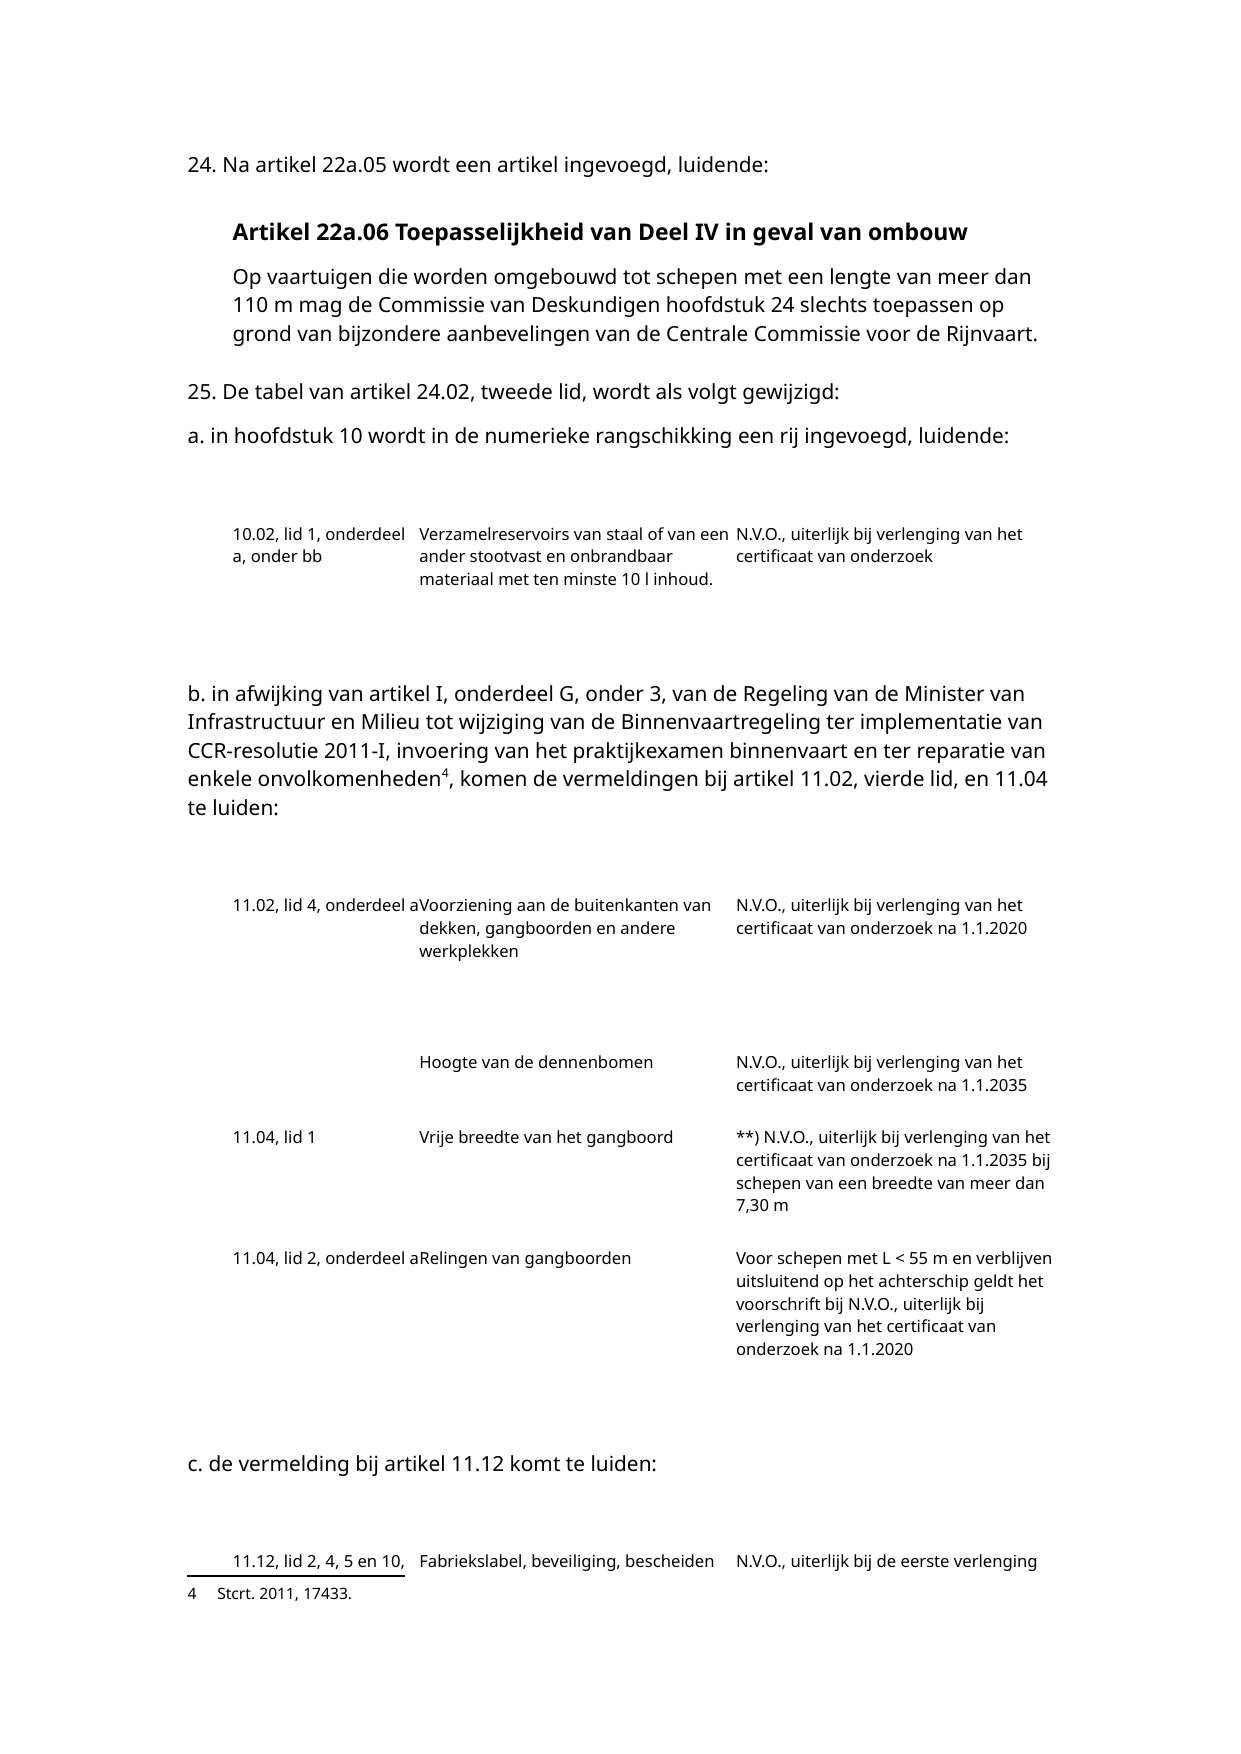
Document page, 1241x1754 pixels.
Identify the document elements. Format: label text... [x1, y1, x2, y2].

table_cell 11.04, lid 2, onderdeel a [233, 1247, 419, 1390]
table_header 11.02, lid 4, onderdeel a [233, 894, 419, 992]
text 24. Na artikel 22a.05 wordt een artikel ingevoegd, luidende: [187, 150, 1053, 178]
table_header Verzamelreservoirs van staal of van een ander stootvast en onbrandbaar materiaal met ten minste 10 l inhoud. [419, 522, 736, 620]
table_cell [233, 992, 419, 1051]
table_header N.V.O., uiterlijk bij verlenging van het certificaat van onderzoek na 1.1.2020 [736, 894, 1053, 992]
table_cell Relingen van gangboorden [419, 1247, 736, 1390]
table_header N.V.O., uiterlijk bij verlenging van het certificaat van onderzoek [736, 522, 1053, 620]
table_cell Voor schepen met L < 55 m en verblijven uitsluitend op het achterschip geldt het voorschrift bij N.V.O., uiterlijk bij verlenging van het certificaat van onderzoek na 1.1.2020 [736, 1247, 1053, 1390]
table_cell [736, 992, 1053, 1051]
text Op vaartuigen die worden omgebouwd tot schepen met een lengte van meer dan 110 m mag de Commissie van Deskundigen hoofdstuk 24 slechts toepassen op grond van bijzondere aanbevelingen van de Centrale Commissie voor de Rijnvaart. [232, 262, 1053, 347]
subtitle Artikel 22a.06 Toepasselijkheid van Deel IV in geval van ombouw [232, 216, 1053, 247]
table_cell Hoogte van de dennenbomen [419, 1051, 736, 1126]
table_cell [419, 992, 736, 1051]
table_cell N.V.O., uiterlijk bij verlenging van het certificaat van onderzoek na 1.1.2035 [736, 1051, 1053, 1126]
table_cell 11.04, lid 1 [233, 1126, 419, 1247]
text 25. De tabel van artikel 24.02, tweede lid, wordt als volgt gewijzigd: [187, 377, 1053, 406]
table_cell **) N.V.O., uiterlijk bij verlenging van het certificaat van onderzoek na 1.1.2035 bij schepen van een breedte van meer dan 7,30 m [736, 1126, 1053, 1247]
text c. de vermelding bij artikel 11.12 komt te luiden: [187, 1449, 1053, 1477]
text Stcrt. 2011, 17433. [187, 1575, 1053, 1604]
table_header Voorziening aan de buitenkanten van dekken, gangboorden en andere werkplekken [419, 894, 736, 992]
table_cell [233, 1051, 419, 1126]
text b. in afwijking van artikel I, onderdeel G, onder 3, van de Regeling van de Minister van Infrastructuur en Milieu tot wijziging van de Binnenvaartregeling ter implementatie van CCR-resolutie 2011-I, invoering van het praktijkexamen binnenvaart en ter reparatie van enkele onvolkomenheden, komen de vermeldingen bij artikel 11.02, vierde lid, en 11.04 te luiden: [187, 679, 1053, 821]
table_header 10.02, lid 1, onderdeel a, onder bb [233, 522, 419, 620]
text a. in hoofdstuk 10 wordt in de numerieke rangschikking een rij ingevoegd, luidende: [187, 421, 1053, 449]
table_cell Vrije breedte van het gangboord [419, 1126, 736, 1247]
